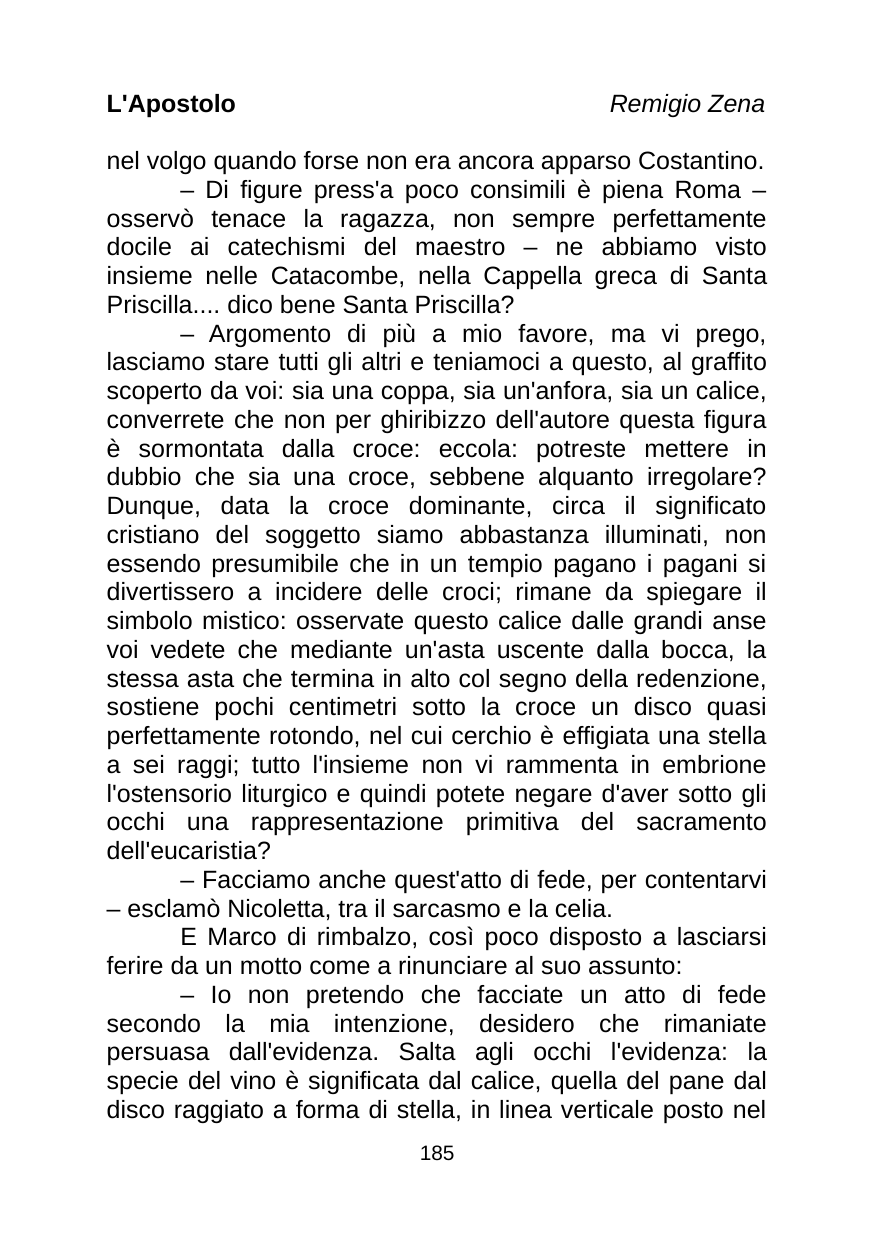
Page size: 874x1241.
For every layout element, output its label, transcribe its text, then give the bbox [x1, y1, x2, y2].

text nel volgo quando forse non era ancora apparso Costantino. [106, 146, 768, 175]
text – Io non pretendo che facciate un atto di fede secondo la mia intenzione, desidero che rimaniate persuasa dall'evidenza. Salta agli occhi l'evidenza: la specie del vino è significata dal calice, quella del pane dal disco raggiato a forma di stella, in linea verticale posto nel [106, 980, 768, 1124]
text – Argomento di più a mio favore, ma vi prego, lasciamo stare tutti gli altri e teniamoci a questo, al graffito scoperto da voi: sia una coppa, sia un'anfora, sia un calice, converrete che non per ghiribizzo dell'autore questa figura è sormontata dalla croce: eccola: potreste mettere in dubbio che sia una croce, sebbene alquanto irregolare? Dunque, data la croce dominante, circa il significato cristiano del soggetto siamo abbastanza illuminati, non essendo presumibile che in un tempio pagano i pagani si divertissero a incidere delle croci; rimane da spiegare il simbolo mistico: osservate questo calice dalle grandi anse voi vedete che mediante un'asta uscente dalla bocca, la stessa asta che termina in alto col segno della redenzione, sostiene pochi centimetri sotto la croce un disco quasi perfettamente rotondo, nel cui cerchio è effigiata una stella a sei raggi; tutto l'insieme non vi rammenta in embrione l'ostensorio liturgico e quindi potete negare d'aver sotto gli occhi una rappresentazione primitiva del sacramento dell'eucaristia? [106, 319, 768, 865]
text – Di figure press'a poco consimili è piena Roma – osservò tenace la ragazza, non sempre perfettamente docile ai catechismi del maestro – ne abbiamo visto insieme nelle Catacombe, nella Cappella greca di Santa Priscilla.... dico bene Santa Priscilla? [106, 175, 768, 319]
text E Marco di rimbalzo, così poco disposto a lasciarsi ferire da un motto come a rinunciare al suo assunto: [106, 922, 768, 980]
text – Facciamo anche quest'atto di fede, per contentarvi – esclamò Nicoletta, tra il sarcasmo e la celia. [106, 865, 768, 922]
